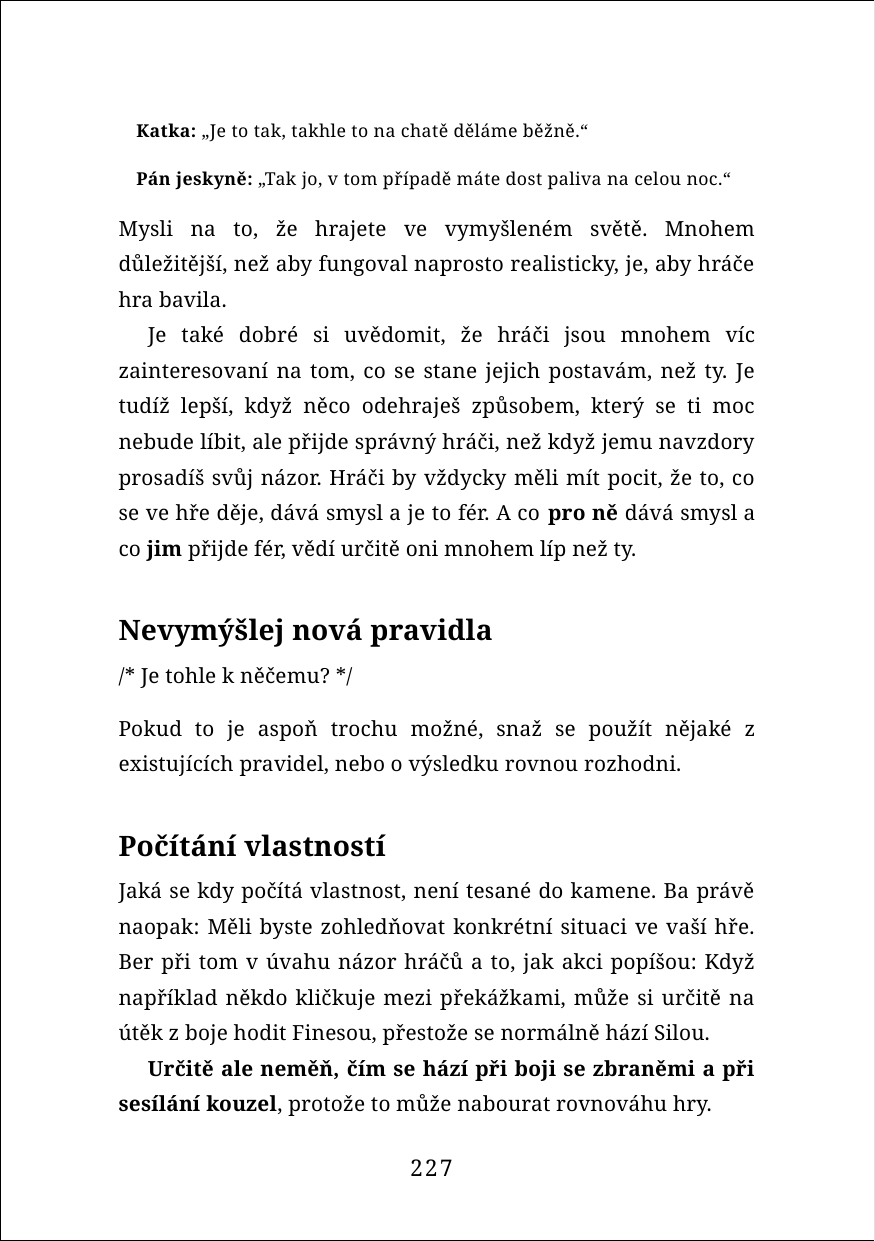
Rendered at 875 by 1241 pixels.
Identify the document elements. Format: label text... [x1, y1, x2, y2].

subtitle Počítání vlastností [118, 826, 756, 865]
text Pán jeskyně: „Tak jo, v tom případě máte dost paliva na celou noc.“ [136, 166, 756, 190]
subtitle Nevymýšlej nová pravidla [118, 611, 756, 649]
text Mysli na to, že hrajete ve vymyšleném světě. Mnohem důležitější, než aby fungoval naprosto realisticky, je, aby hráče hra bavila. Je také dobré si uvědomit, že hráči jsou mnohem víc zainteresovaní na tom, co se stane jejich postavám, než ty. Je tudíž lepší, když něco odehraješ způsobem, který se ti moc nebude líbit, ale přijde správný hráči, než když jemu navzdory prosadíš svůj názor. Hráči by vždycky měli mít pocit, že to, co se ve hře děje, dává smysl a je to fér. A co pro ně dává smysl a co jim přijde fér, vědí určitě oni mnohem líp než ty. [118, 214, 756, 562]
text /* Je tohle k něčemu? */ [118, 661, 756, 689]
text Katka: „Je to tak, takhle to na chatě děláme běžně.“ [136, 118, 756, 142]
text Pokud to je aspoň trochu možné, snaž se použít nějaké z existujících pravidel, nebo o výsledku rovnou rozhodni. [118, 714, 756, 778]
text Jaká se kdy počítá vlastnost, není tesané do kamene. Ba právě naopak: Měli byste zohledňovat konkrétní situaci ve vaší hře. Ber při tom v úvahu názor hráčů a to, jak akci popíšou: Když například někdo kličkuje mezi překážkami, může si určitě na útěk z boje hodit Finesou, přestože se normálně hází Silou. Určitě ale neměň, čím se hází při boji se zbraněmi a při sesílání kouzel, protože to může nabourat rovnováhu hry. [118, 876, 756, 1118]
